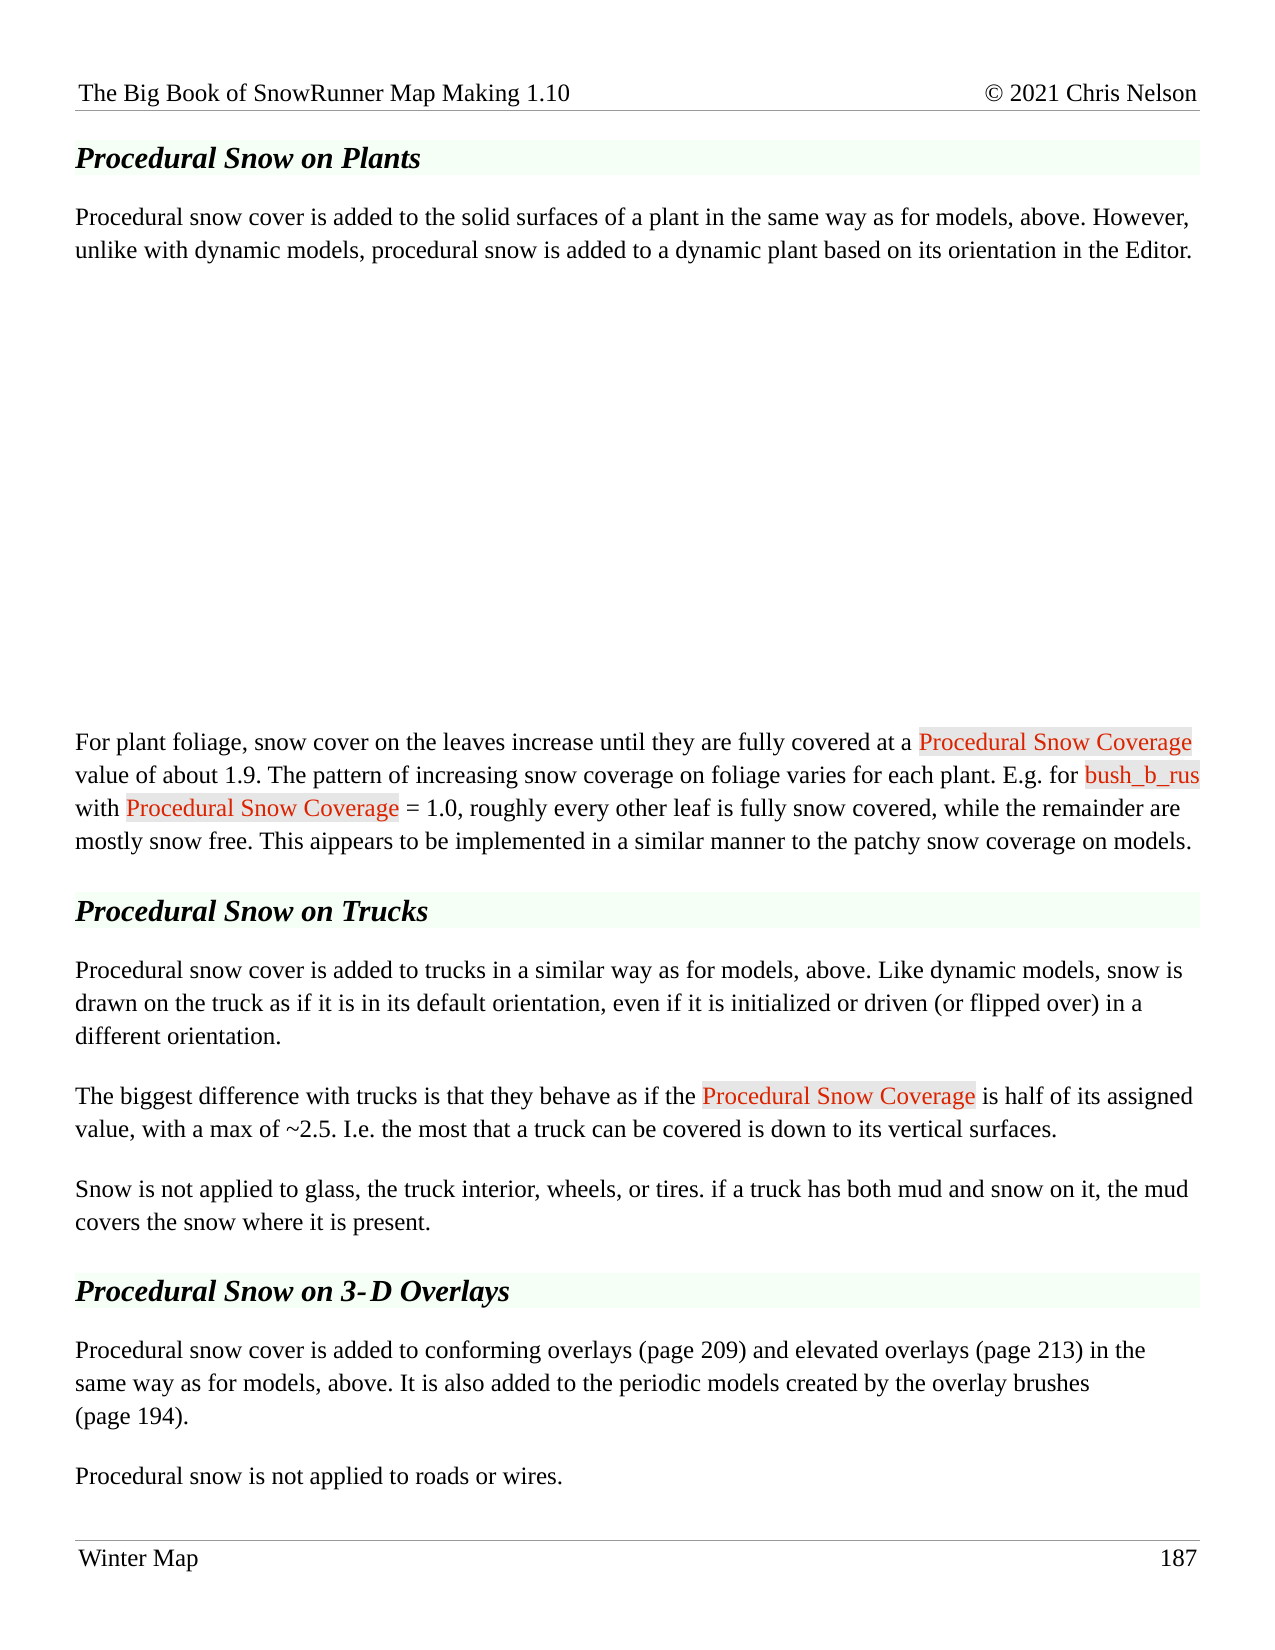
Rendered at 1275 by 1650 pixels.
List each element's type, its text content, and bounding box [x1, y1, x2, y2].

text For plant foliage, snow cover on the leaves increase until they are fully covered at a Procedural Snow Coverage value of about 1.9. The pattern of increasing snow coverage on foliage varies for each plant. E.g. for bush_b_rus with Procedural Snow Coverage = 1.0, roughly every other leaf is fully snow covered, while the remainder are mostly snow free. This aippears to be implemented in a similar manner to the patchy snow coverage on models. [75, 727, 1200, 855]
text Procedural snow cover is added to conforming overlays (page 209) and elevated overlays (page 213) in the same way as for models, above. It is also added to the periodic models created by the overlay brushes (page 194). [75, 1335, 1200, 1430]
text Procedural snow cover is added to trucks in a similar way as for models, above. Like dynamic models, snow is drawn on the truck as if it is in its default orientation, even if it is initialized or driven (or flipped over) in a different orientation. [75, 955, 1200, 1049]
subtitle Procedural Snow on Trucks [75, 892, 1200, 928]
subtitle Procedural Snow on 3‑D Overlays [75, 1273, 1200, 1308]
subtitle Procedural Snow on Plants [75, 140, 1200, 175]
text Procedural snow cover is added to the solid surfaces of a plant in the same way as for models, above. However, unlike with dynamic models, procedural snow is added to a dynamic plant based on its orientation in the Editor. [75, 202, 1200, 264]
text Procedural snow is not applied to roads or wires. [75, 1461, 1200, 1490]
text The biggest difference with trucks is that they behave as if the Procedural Snow Coverage is half of its assigned value, with a max of ~2.5. I.e. the most that a truck can be covered is down to its vertical surfaces. [75, 1081, 1200, 1142]
text Snow is not applied to glass, the truck interior, wheels, or tires. if a truck has both mud and snow on it, the mud covers the snow where it is present. [75, 1174, 1200, 1236]
